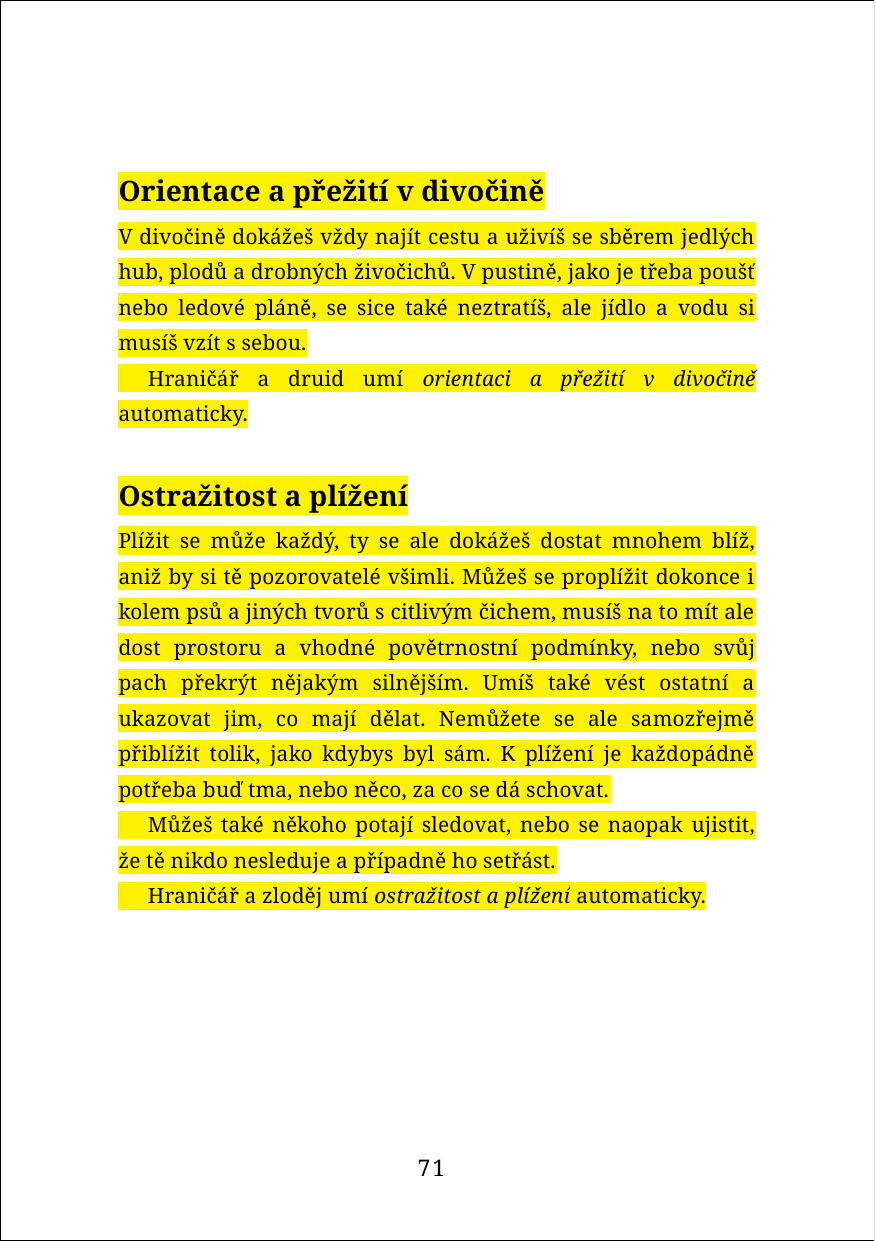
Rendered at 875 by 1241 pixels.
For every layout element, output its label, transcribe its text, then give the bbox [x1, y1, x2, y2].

subtitle Orientace a přežití v divočině [118, 172, 756, 210]
text V divočině dokážeš vždy najít cestu a uživíš se sběrem jedlých hub, plodů a drobných živočichů. V pustině, jako je třeba poušť nebo ledové pláně, se sice také neztratíš, ale jídlo a vodu si musíš vzít s sebou. Hraničář a druid umí orientaci a přežití v divočině automaticky. [118, 222, 756, 428]
subtitle Ostražitost a plížení [118, 476, 756, 515]
text Plížit se může každý, ty se ale dokážeš dostat mnohem blíž, aniž by si tě pozorovatelé všimli. Můžeš se proplížit dokonce i kolem psů a jiných tvorů s citlivým čichem, musíš na to mít ale dost prostoru a vhodné povětrnostní podmínky, nebo svůj pach překrýt nějakým silnějším. Umíš také vést ostatní a ukazovat jim, co mají dělat. Nemůžete se ale samozřejmě přiblížit tolik, jako kdybys byl sám. K plížení je každopádně potřeba buď tma, nebo něco, za co se dá schovat. Můžeš také někoho potají sledovat, nebo se naopak ujistit, že tě nikdo nesleduje a případně ho setřást. Hraničář a zloděj umí ostražitost a plížení automaticky. [118, 526, 756, 910]
